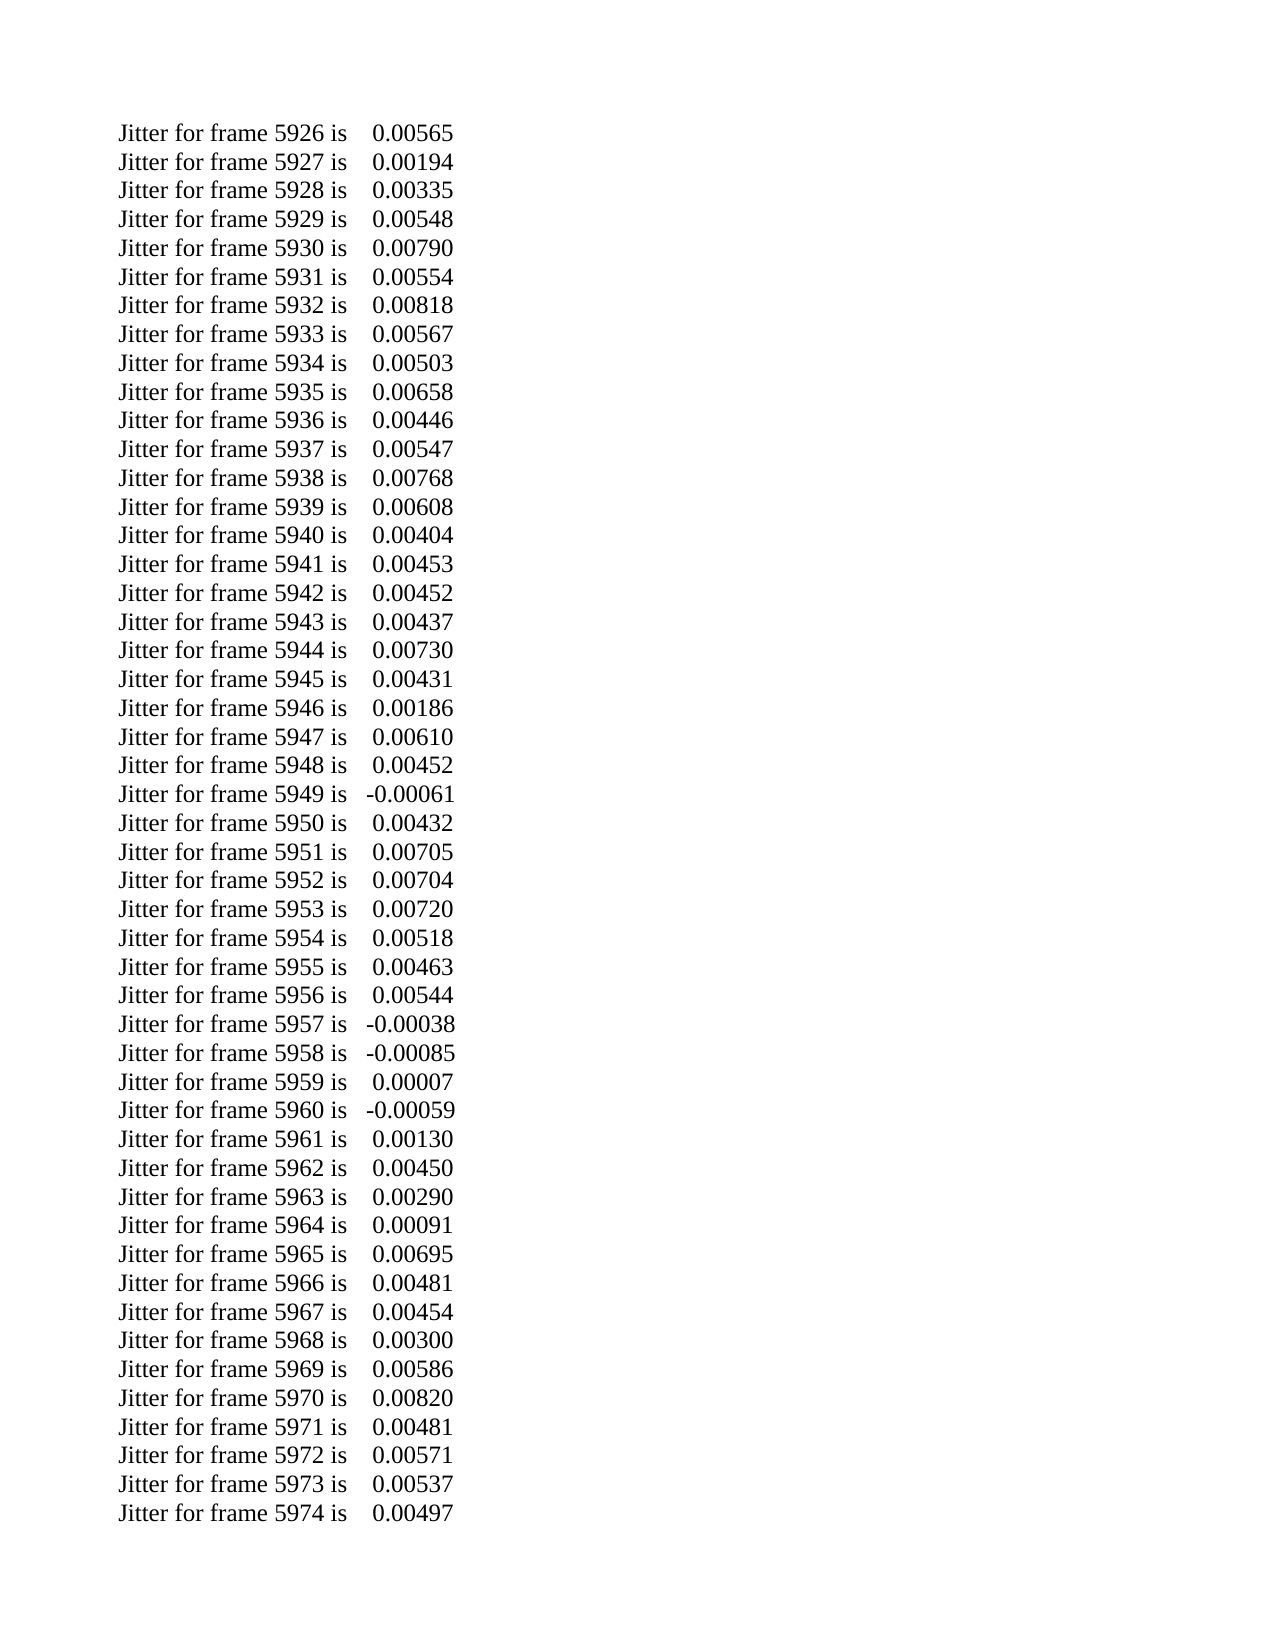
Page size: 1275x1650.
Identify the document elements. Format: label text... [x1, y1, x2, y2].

text Jitter for frame 5937 is 0.00547 [118, 434, 1157, 463]
text Jitter for frame 5942 is 0.00452 [118, 578, 1157, 607]
text Jitter for frame 5973 is 0.00537 [118, 1469, 1157, 1498]
text Jitter for frame 5936 is 0.00446 [118, 406, 1157, 434]
text Jitter for frame 5956 is 0.00544 [118, 981, 1157, 1009]
text Jitter for frame 5972 is 0.00571 [118, 1441, 1157, 1469]
text Jitter for frame 5928 is 0.00335 [118, 176, 1157, 204]
text Jitter for frame 5929 is 0.00548 [118, 204, 1157, 233]
text Jitter for frame 5955 is 0.00463 [118, 952, 1157, 981]
text Jitter for frame 5967 is 0.00454 [118, 1297, 1157, 1326]
text Jitter for frame 5970 is 0.00820 [118, 1383, 1157, 1412]
text Jitter for frame 5945 is 0.00431 [118, 664, 1157, 693]
text Jitter for frame 5971 is 0.00481 [118, 1412, 1157, 1441]
text Jitter for frame 5954 is 0.00518 [118, 923, 1157, 952]
text Jitter for frame 5949 is -0.00061 [118, 779, 1157, 808]
text Jitter for frame 5932 is 0.00818 [118, 291, 1157, 319]
text Jitter for frame 5959 is 0.00007 [118, 1067, 1157, 1096]
text Jitter for frame 5935 is 0.00658 [118, 377, 1157, 406]
text Jitter for frame 5953 is 0.00720 [118, 894, 1157, 923]
text Jitter for frame 5969 is 0.00586 [118, 1354, 1157, 1383]
text Jitter for frame 5946 is 0.00186 [118, 693, 1157, 722]
text Jitter for frame 5934 is 0.00503 [118, 348, 1157, 377]
text Jitter for frame 5964 is 0.00091 [118, 1211, 1157, 1239]
text Jitter for frame 5938 is 0.00768 [118, 463, 1157, 492]
text Jitter for frame 5930 is 0.00790 [118, 233, 1157, 262]
text Jitter for frame 5947 is 0.00610 [118, 722, 1157, 751]
text Jitter for frame 5958 is -0.00085 [118, 1038, 1157, 1067]
text Jitter for frame 5941 is 0.00453 [118, 549, 1157, 578]
text Jitter for frame 5963 is 0.00290 [118, 1182, 1157, 1211]
text Jitter for frame 5974 is 0.00497 [118, 1498, 1157, 1527]
text Jitter for frame 5951 is 0.00705 [118, 837, 1157, 866]
text Jitter for frame 5960 is -0.00059 [118, 1096, 1157, 1124]
text Jitter for frame 5933 is 0.00567 [118, 319, 1157, 348]
text Jitter for frame 5965 is 0.00695 [118, 1239, 1157, 1268]
text Jitter for frame 5943 is 0.00437 [118, 607, 1157, 636]
text Jitter for frame 5952 is 0.00704 [118, 866, 1157, 894]
text Jitter for frame 5939 is 0.00608 [118, 492, 1157, 521]
text Jitter for frame 5931 is 0.00554 [118, 262, 1157, 291]
text Jitter for frame 5940 is 0.00404 [118, 521, 1157, 549]
text Jitter for frame 5957 is -0.00038 [118, 1009, 1157, 1038]
text Jitter for frame 5927 is 0.00194 [118, 147, 1157, 176]
text Jitter for frame 5948 is 0.00452 [118, 751, 1157, 779]
text Jitter for frame 5944 is 0.00730 [118, 636, 1157, 664]
text Jitter for frame 5966 is 0.00481 [118, 1268, 1157, 1297]
text Jitter for frame 5961 is 0.00130 [118, 1124, 1157, 1153]
text Jitter for frame 5968 is 0.00300 [118, 1326, 1157, 1354]
text Jitter for frame 5962 is 0.00450 [118, 1153, 1157, 1182]
text Jitter for frame 5950 is 0.00432 [118, 808, 1157, 837]
text Jitter for frame 5926 is 0.00565 [118, 118, 1157, 147]
